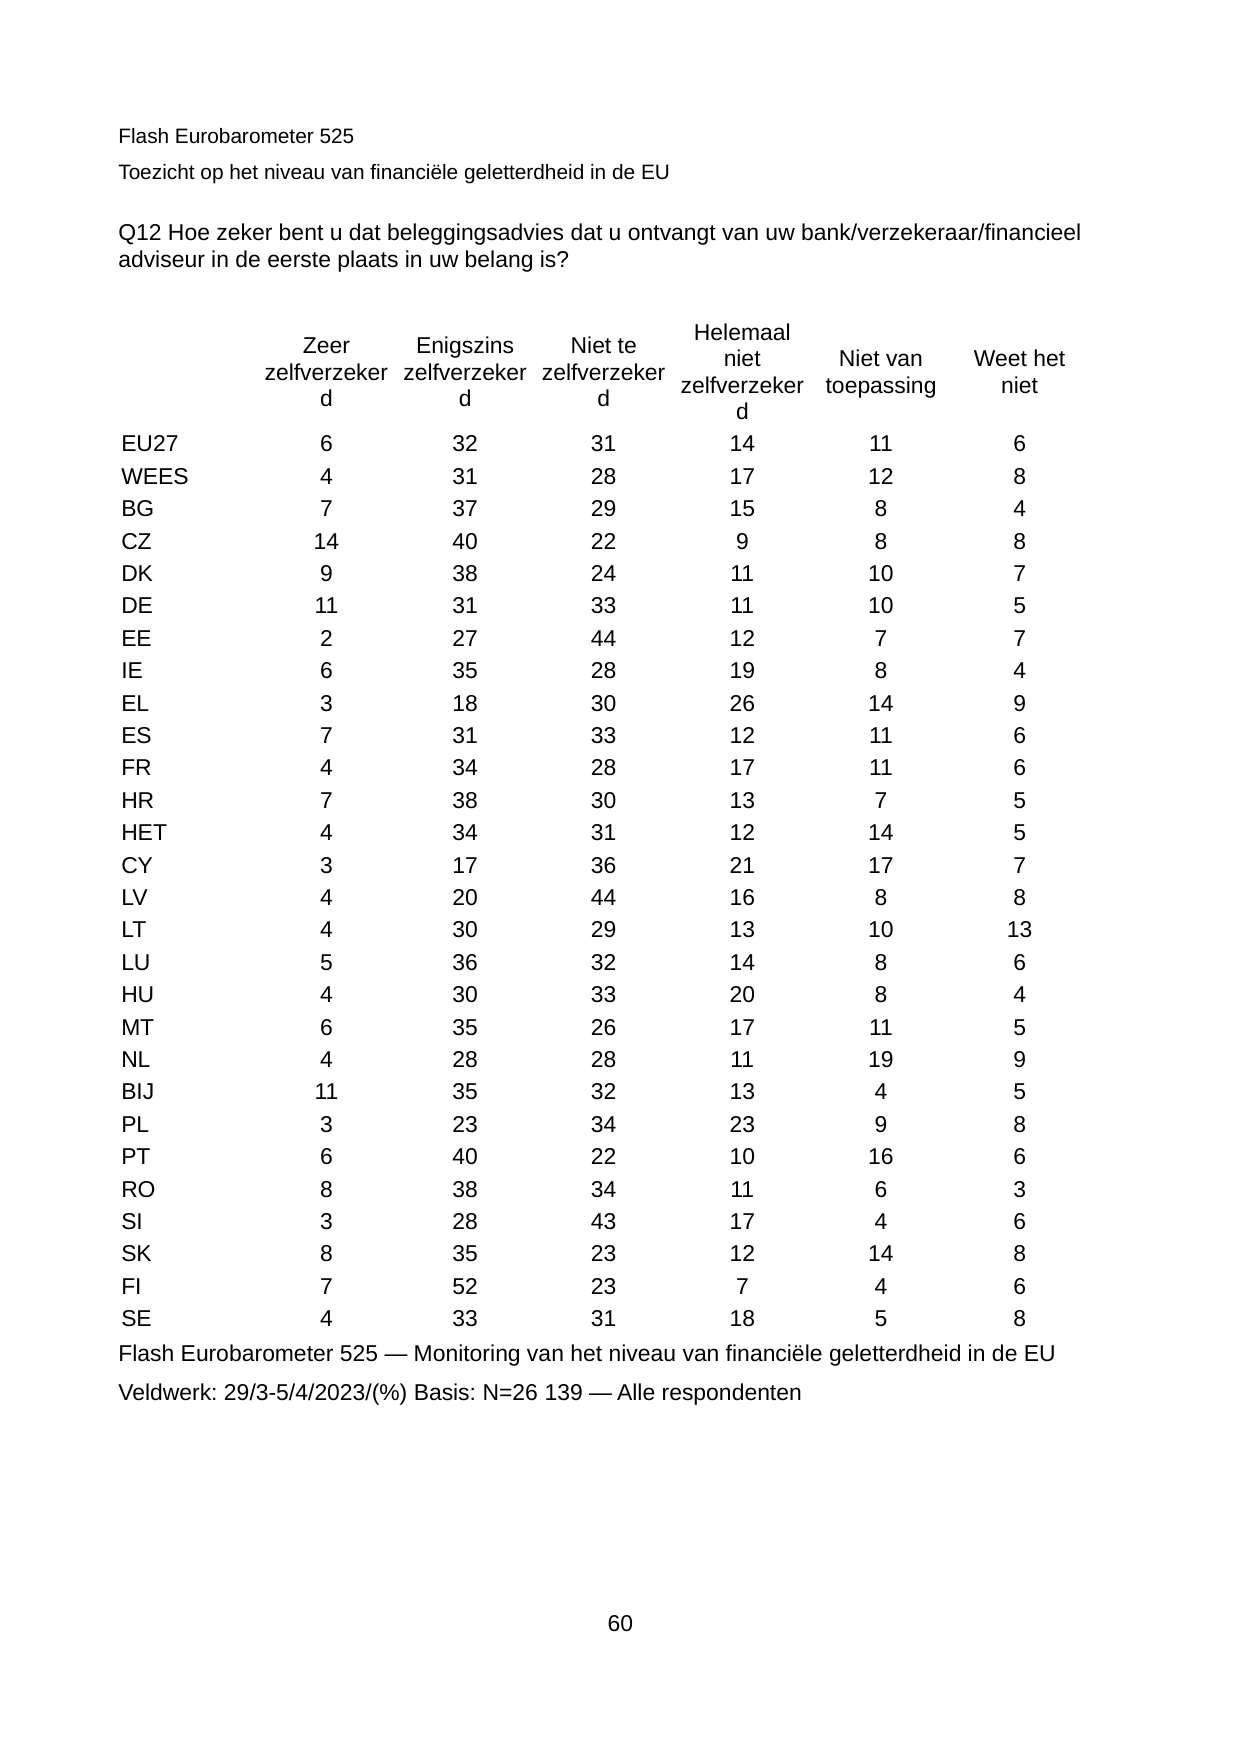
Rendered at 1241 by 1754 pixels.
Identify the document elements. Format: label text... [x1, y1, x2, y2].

table_cell 38 [395, 1173, 534, 1205]
table_header Niet van toepassing [811, 316, 950, 427]
table_cell 6 [950, 1205, 1089, 1237]
table_cell 28 [534, 1043, 673, 1075]
table_cell 33 [534, 719, 673, 751]
table_cell 11 [811, 1011, 950, 1043]
table_cell 14 [673, 946, 811, 978]
table_cell 13 [673, 784, 811, 816]
table_cell 14 [673, 428, 811, 460]
table_cell 32 [534, 946, 673, 978]
table_cell 8 [950, 525, 1089, 557]
table_cell 28 [534, 751, 673, 784]
table_cell 7 [811, 784, 950, 816]
table_cell 18 [395, 687, 534, 719]
table_cell 8 [950, 1302, 1089, 1334]
table_cell PL [118, 1108, 257, 1140]
table_cell 7 [950, 849, 1089, 881]
table_header Weet het niet [950, 316, 1089, 427]
table_cell 4 [950, 492, 1089, 524]
table_cell 12 [673, 1237, 811, 1270]
table_cell 36 [534, 849, 673, 881]
table_cell 36 [395, 946, 534, 978]
table_cell 7 [257, 784, 395, 816]
table_cell 9 [950, 1043, 1089, 1075]
table_cell 31 [534, 816, 673, 848]
table_cell 37 [395, 492, 534, 524]
table_cell 6 [257, 1011, 395, 1043]
table_cell 5 [950, 589, 1089, 622]
table_cell 11 [811, 719, 950, 751]
table_cell 7 [950, 622, 1089, 654]
table_cell 17 [673, 460, 811, 492]
table_cell 23 [534, 1237, 673, 1270]
table_cell 13 [673, 1075, 811, 1108]
table_cell 35 [395, 1075, 534, 1108]
table_cell 26 [534, 1011, 673, 1043]
table_cell ES [118, 719, 257, 751]
table_cell 4 [257, 1043, 395, 1075]
table_cell 5 [950, 784, 1089, 816]
table_cell 5 [811, 1302, 950, 1334]
table_cell 8 [257, 1173, 395, 1205]
table_cell 2 [257, 622, 395, 654]
table_cell 14 [811, 687, 950, 719]
table_cell 11 [257, 1075, 395, 1108]
table_cell 6 [257, 1140, 395, 1172]
table_cell 10 [811, 589, 950, 622]
table_cell 31 [395, 460, 534, 492]
table_cell HR [118, 784, 257, 816]
table_cell 13 [950, 913, 1089, 946]
table_cell FI [118, 1270, 257, 1302]
table_cell 3 [257, 687, 395, 719]
table_cell 31 [534, 1302, 673, 1334]
table_cell 26 [673, 687, 811, 719]
table_cell 12 [673, 622, 811, 654]
table_cell 15 [673, 492, 811, 524]
table_cell EU27 [118, 428, 257, 460]
table_cell 8 [811, 881, 950, 913]
table_cell 17 [395, 849, 534, 881]
table_cell 23 [395, 1108, 534, 1140]
table_cell 8 [950, 881, 1089, 913]
table_cell 8 [811, 654, 950, 687]
table_cell 31 [395, 719, 534, 751]
table_cell 7 [257, 492, 395, 524]
table_cell 34 [395, 751, 534, 784]
table_header Helemaal niet zelfverzekerd [673, 316, 811, 427]
table_cell 4 [257, 1302, 395, 1334]
table_cell 24 [534, 557, 673, 589]
text Flash Eurobarometer 525 — Monitoring van het niveau van financiële geletterdheid in de EU [118, 1340, 1122, 1367]
table_cell SE [118, 1302, 257, 1334]
table_cell 5 [950, 816, 1089, 848]
table_cell 44 [534, 881, 673, 913]
table_cell 31 [534, 428, 673, 460]
table_cell 52 [395, 1270, 534, 1302]
table_cell 5 [950, 1011, 1089, 1043]
table_cell LU [118, 946, 257, 978]
table_cell 14 [811, 816, 950, 848]
table_cell LT [118, 913, 257, 946]
table_cell 33 [534, 589, 673, 622]
table_cell 8 [811, 525, 950, 557]
table_cell BIJ [118, 1075, 257, 1108]
table_header [118, 316, 257, 427]
table_cell 38 [395, 784, 534, 816]
table_cell NL [118, 1043, 257, 1075]
table_header Enigszins zelfverzekerd [395, 316, 534, 427]
table_cell 22 [534, 525, 673, 557]
table_cell 20 [673, 978, 811, 1011]
table_cell 12 [673, 719, 811, 751]
table_cell 28 [395, 1205, 534, 1237]
table_cell 8 [811, 492, 950, 524]
table_cell 6 [950, 719, 1089, 751]
table_header Niet te zelfverzekerd [534, 316, 673, 427]
table_cell PT [118, 1140, 257, 1172]
table_cell 6 [811, 1173, 950, 1205]
table_cell 4 [257, 978, 395, 1011]
table_cell 9 [950, 687, 1089, 719]
table_cell 4 [811, 1205, 950, 1237]
table_cell 7 [673, 1270, 811, 1302]
table_cell SK [118, 1237, 257, 1270]
table_cell 17 [811, 849, 950, 881]
table_cell 32 [534, 1075, 673, 1108]
table_cell WEES [118, 460, 257, 492]
table_cell FR [118, 751, 257, 784]
table_cell 5 [257, 946, 395, 978]
table_cell 19 [673, 654, 811, 687]
table_cell 7 [811, 622, 950, 654]
table_cell 8 [257, 1237, 395, 1270]
table_cell 3 [257, 849, 395, 881]
table_cell 17 [673, 1205, 811, 1237]
table_cell 28 [534, 460, 673, 492]
table_cell 6 [950, 428, 1089, 460]
table_cell 29 [534, 492, 673, 524]
table_cell 16 [811, 1140, 950, 1172]
table_cell 7 [257, 1270, 395, 1302]
table_cell 40 [395, 1140, 534, 1172]
table_cell 33 [534, 978, 673, 1011]
table_cell 12 [673, 816, 811, 848]
table_cell 6 [257, 428, 395, 460]
table_cell 34 [395, 816, 534, 848]
table_cell 7 [257, 719, 395, 751]
table_cell 30 [534, 687, 673, 719]
table_cell 4 [950, 978, 1089, 1011]
table_cell 23 [673, 1108, 811, 1140]
table_cell LV [118, 881, 257, 913]
table_cell 9 [811, 1108, 950, 1140]
table_cell 4 [950, 654, 1089, 687]
table_cell 12 [811, 460, 950, 492]
table_cell 3 [257, 1108, 395, 1140]
table_cell 11 [673, 1173, 811, 1205]
table_cell 5 [950, 1075, 1089, 1108]
table_cell 6 [950, 946, 1089, 978]
table_cell 7 [950, 557, 1089, 589]
table_cell 34 [534, 1173, 673, 1205]
table_cell 3 [257, 1205, 395, 1237]
table_cell 40 [395, 525, 534, 557]
table_cell 4 [257, 460, 395, 492]
table_cell CZ [118, 525, 257, 557]
table_cell 32 [395, 428, 534, 460]
table_cell 4 [811, 1270, 950, 1302]
table_cell 30 [534, 784, 673, 816]
table_cell HU [118, 978, 257, 1011]
table_cell 13 [673, 913, 811, 946]
table_cell 11 [811, 751, 950, 784]
table_cell 31 [395, 589, 534, 622]
table_cell 28 [395, 1043, 534, 1075]
table_cell 11 [811, 428, 950, 460]
table_cell IE [118, 654, 257, 687]
table_cell 11 [673, 557, 811, 589]
table_cell 14 [811, 1237, 950, 1270]
table_cell 27 [395, 622, 534, 654]
table_cell CY [118, 849, 257, 881]
table_cell 4 [257, 881, 395, 913]
table_cell 8 [950, 1237, 1089, 1270]
table_cell 14 [257, 525, 395, 557]
table_cell 38 [395, 557, 534, 589]
text Veldwerk: 29/3-5/4/2023/(%) Basis: N=26 139 — Alle respondenten [118, 1379, 1122, 1405]
table_cell 10 [811, 557, 950, 589]
table_cell 34 [534, 1108, 673, 1140]
table_cell 23 [534, 1270, 673, 1302]
table_cell 6 [257, 654, 395, 687]
table_cell 33 [395, 1302, 534, 1334]
table_cell RO [118, 1173, 257, 1205]
table_cell 4 [257, 816, 395, 848]
table_cell 20 [395, 881, 534, 913]
table_cell 4 [257, 751, 395, 784]
table_cell 29 [534, 913, 673, 946]
table_cell MT [118, 1011, 257, 1043]
table_cell 3 [950, 1173, 1089, 1205]
table_cell 6 [950, 1140, 1089, 1172]
table_cell 11 [673, 1043, 811, 1075]
table_cell 30 [395, 978, 534, 1011]
table_cell EL [118, 687, 257, 719]
table_cell 4 [257, 913, 395, 946]
table_cell 8 [811, 978, 950, 1011]
table_cell 35 [395, 654, 534, 687]
table_cell EE [118, 622, 257, 654]
table_cell 21 [673, 849, 811, 881]
table_cell 44 [534, 622, 673, 654]
table_cell 6 [950, 1270, 1089, 1302]
table_cell 43 [534, 1205, 673, 1237]
table_cell 18 [673, 1302, 811, 1334]
table_cell 17 [673, 751, 811, 784]
table_cell 19 [811, 1043, 950, 1075]
text Q12 Hoe zeker bent u dat beleggingsadvies dat u ontvangt van uw bank/verzekeraar/financieel adviseur in de eerste plaats in uw belang is? [118, 219, 1122, 272]
table_cell 16 [673, 881, 811, 913]
table_cell 4 [811, 1075, 950, 1108]
table_cell HET [118, 816, 257, 848]
table_cell 6 [950, 751, 1089, 784]
table_cell 10 [811, 913, 950, 946]
table_cell 8 [811, 946, 950, 978]
table_cell 9 [673, 525, 811, 557]
table_cell SI [118, 1205, 257, 1237]
table_cell 8 [950, 1108, 1089, 1140]
table_cell BG [118, 492, 257, 524]
table_cell 28 [534, 654, 673, 687]
table_cell 35 [395, 1011, 534, 1043]
table_header Zeer zelfverzekerd [257, 316, 395, 427]
table_cell DE [118, 589, 257, 622]
table_cell DK [118, 557, 257, 589]
table_cell 9 [257, 557, 395, 589]
table_cell 10 [673, 1140, 811, 1172]
table_cell 11 [257, 589, 395, 622]
table_cell 30 [395, 913, 534, 946]
table_cell 35 [395, 1237, 534, 1270]
table_cell 17 [673, 1011, 811, 1043]
table_cell 8 [950, 460, 1089, 492]
table_cell 22 [534, 1140, 673, 1172]
table_cell 11 [673, 589, 811, 622]
